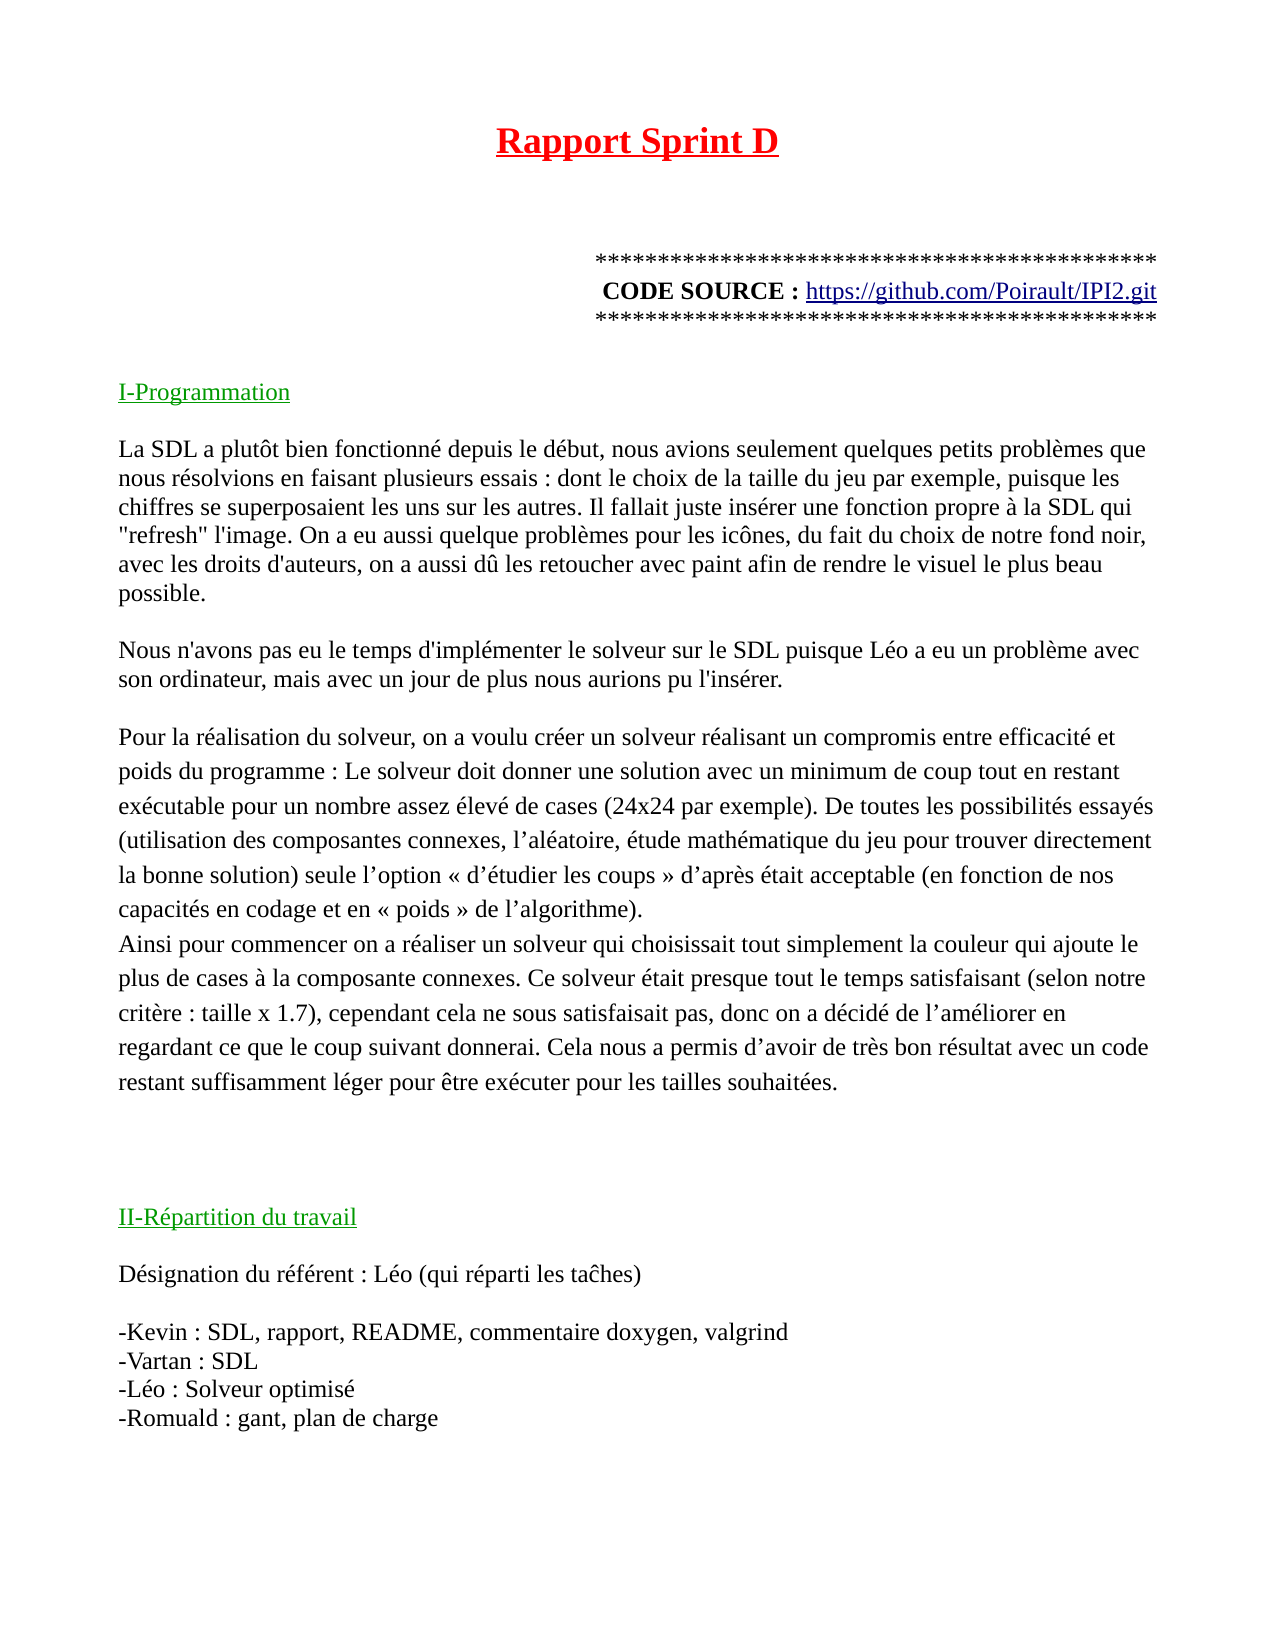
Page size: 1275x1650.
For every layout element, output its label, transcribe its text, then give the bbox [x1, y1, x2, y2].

text Désignation du référent : Léo (qui réparti les taĉhes) [118, 1259, 1157, 1288]
text Rapport Sprint D [118, 118, 1157, 161]
text Pour la réalisation du solveur, on a voulu créer un solveur réalisant un compromis entre efficacité et poids du programme : Le solveur doit donner une solution avec un minimum de coup tout en restant exécutable pour un nombre assez élevé de cases (24x24 par exemple). De toutes les possibilités essayés (utilisation des composantes connexes, l’aléatoire, étude mathématique du jeu pour trouver directement la bonne solution) seule l’option « d’étudier les coups » d’après était acceptable (en fonction de nos capacités en codage et en « poids » de l’algorithme). Ainsi pour commencer on a réaliser un solveur qui choisissait tout simplement la couleur qui ajoute le plus de cases à la composante connexes. Ce solveur était presque tout le temps satisfaisant (selon notre critère : taille x 1.7), cependant cela ne sous satisfaisait pas, donc on a décidé de l’améliorer en regardant ce que le coup suivant donnerai. Cela nous a permis d’avoir de très bon résultat avec un code restant suffisamment léger pour être exécuter pour les tailles souhaitées. [118, 722, 1157, 1095]
text I-Programmation [118, 377, 1157, 406]
text II-Répartition du travail [118, 1202, 1157, 1231]
text ********************************************* [118, 247, 1157, 276]
text -Vartan : SDL [118, 1346, 1157, 1374]
text ********************************************* [118, 305, 1157, 334]
text CODE SOURCE : https://github.com/Poirault/IPI2.git [118, 276, 1157, 305]
text La SDL a plutôt bien fonctionné depuis le début, nous avions seulement quelques petits problèmes que nous résolvions en faisant plusieurs essais : dont le choix de la taille du jeu par exemple, puisque les chiffres se superposaient les uns sur les autres. Il fallait juste insérer une fonction propre à la SDL qui "refresh" l'image. On a eu aussi quelque problèmes pour les icônes, du fait du choix de notre fond noir, avec les droits d'auteurs, on a aussi dû les retoucher avec paint afin de rendre le visuel le plus beau possible. [118, 434, 1157, 607]
text -Romuald : gant, plan de charge [118, 1403, 1157, 1432]
text Nous n'avons pas eu le temps d'implémenter le solveur sur le SDL puisque Léo a eu un problème avec son ordinateur, mais avec un jour de plus nous aurions pu l'insérer. [118, 636, 1157, 693]
text -Léo : Solveur optimisé [118, 1374, 1157, 1403]
text -Kevin : SDL, rapport, README, commentaire doxygen, valgrind [118, 1317, 1157, 1346]
